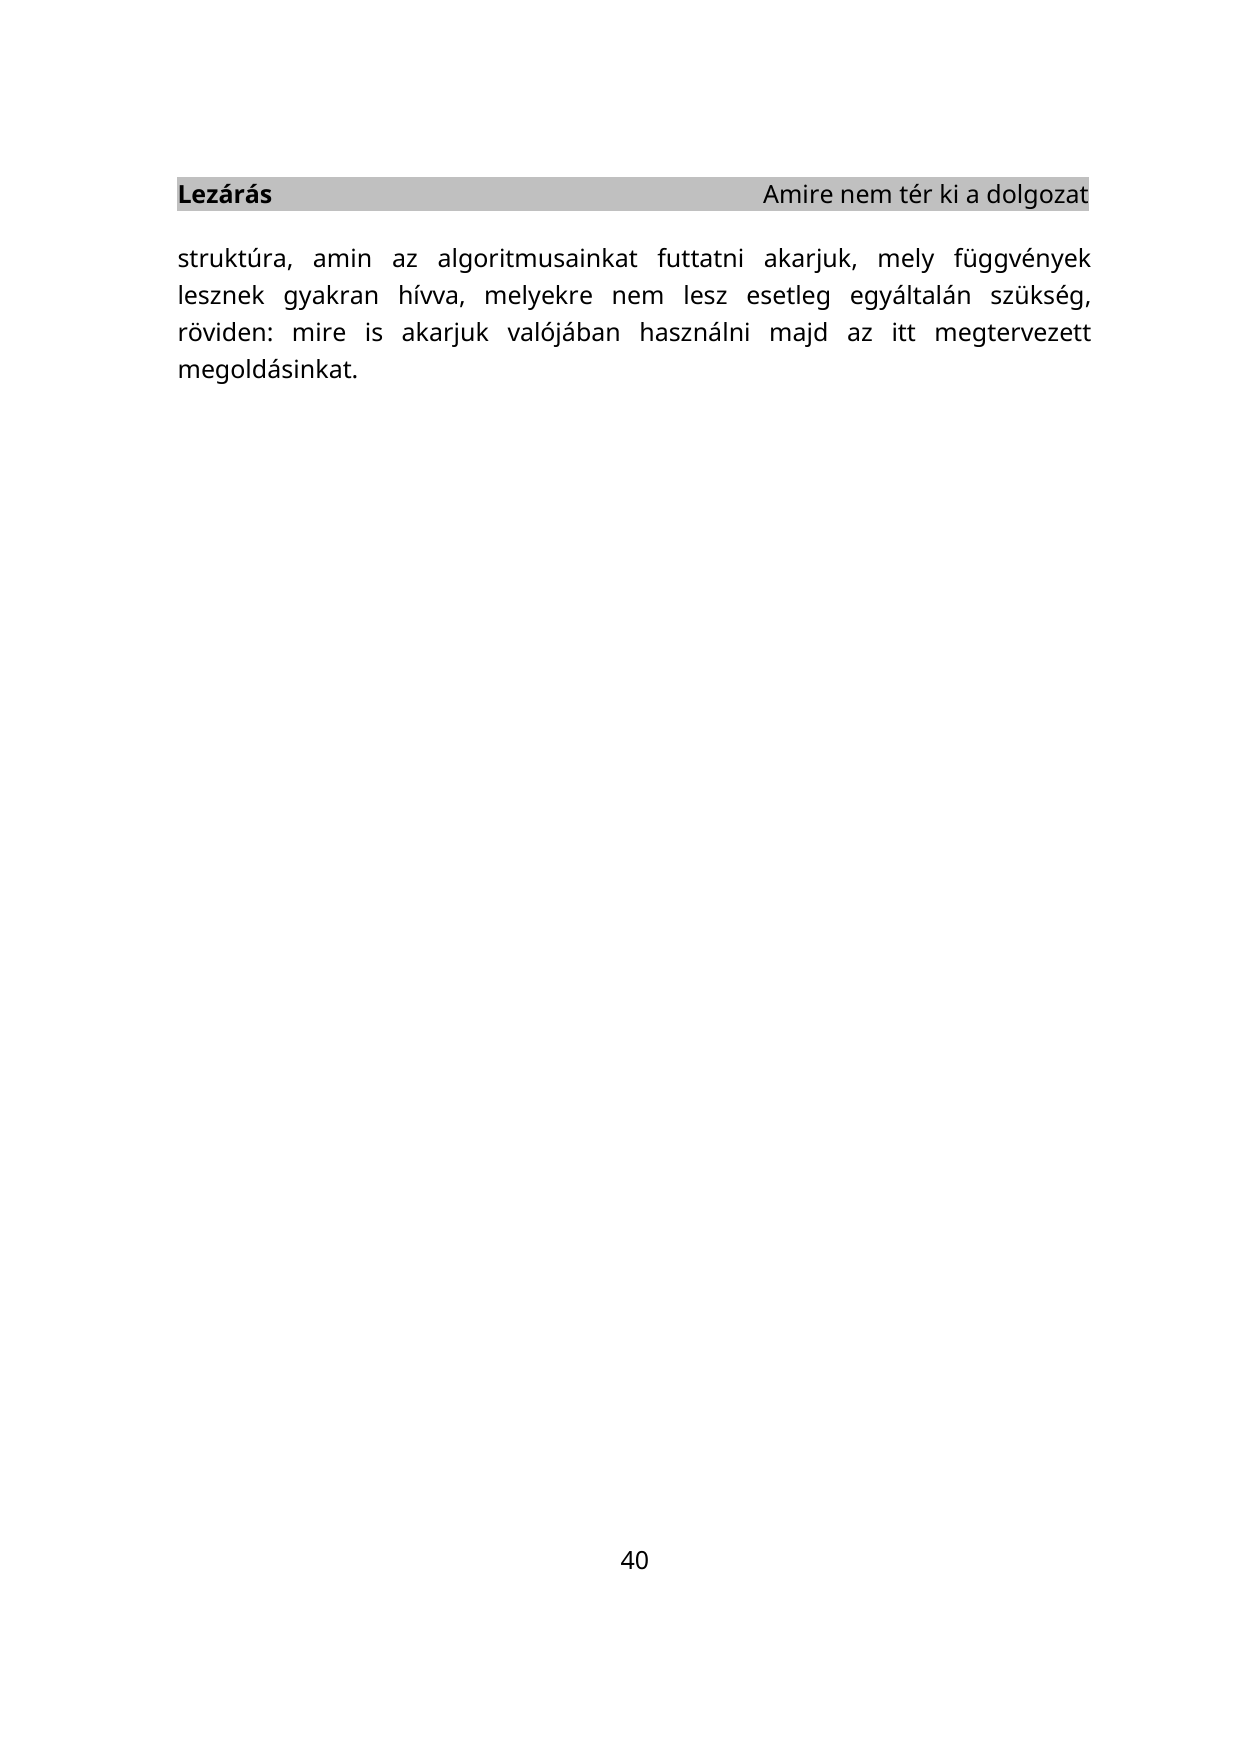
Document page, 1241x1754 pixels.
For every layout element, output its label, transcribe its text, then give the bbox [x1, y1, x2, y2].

text struktúra, amin az algoritmusainkat futtatni akarjuk, mely függvények lesznek gyakran hívva, melyekre nem lesz esetleg egyáltalán szükség, röviden: mire is akarjuk valójában használni majd az itt megtervezett megoldásinkat. [177, 241, 1093, 386]
